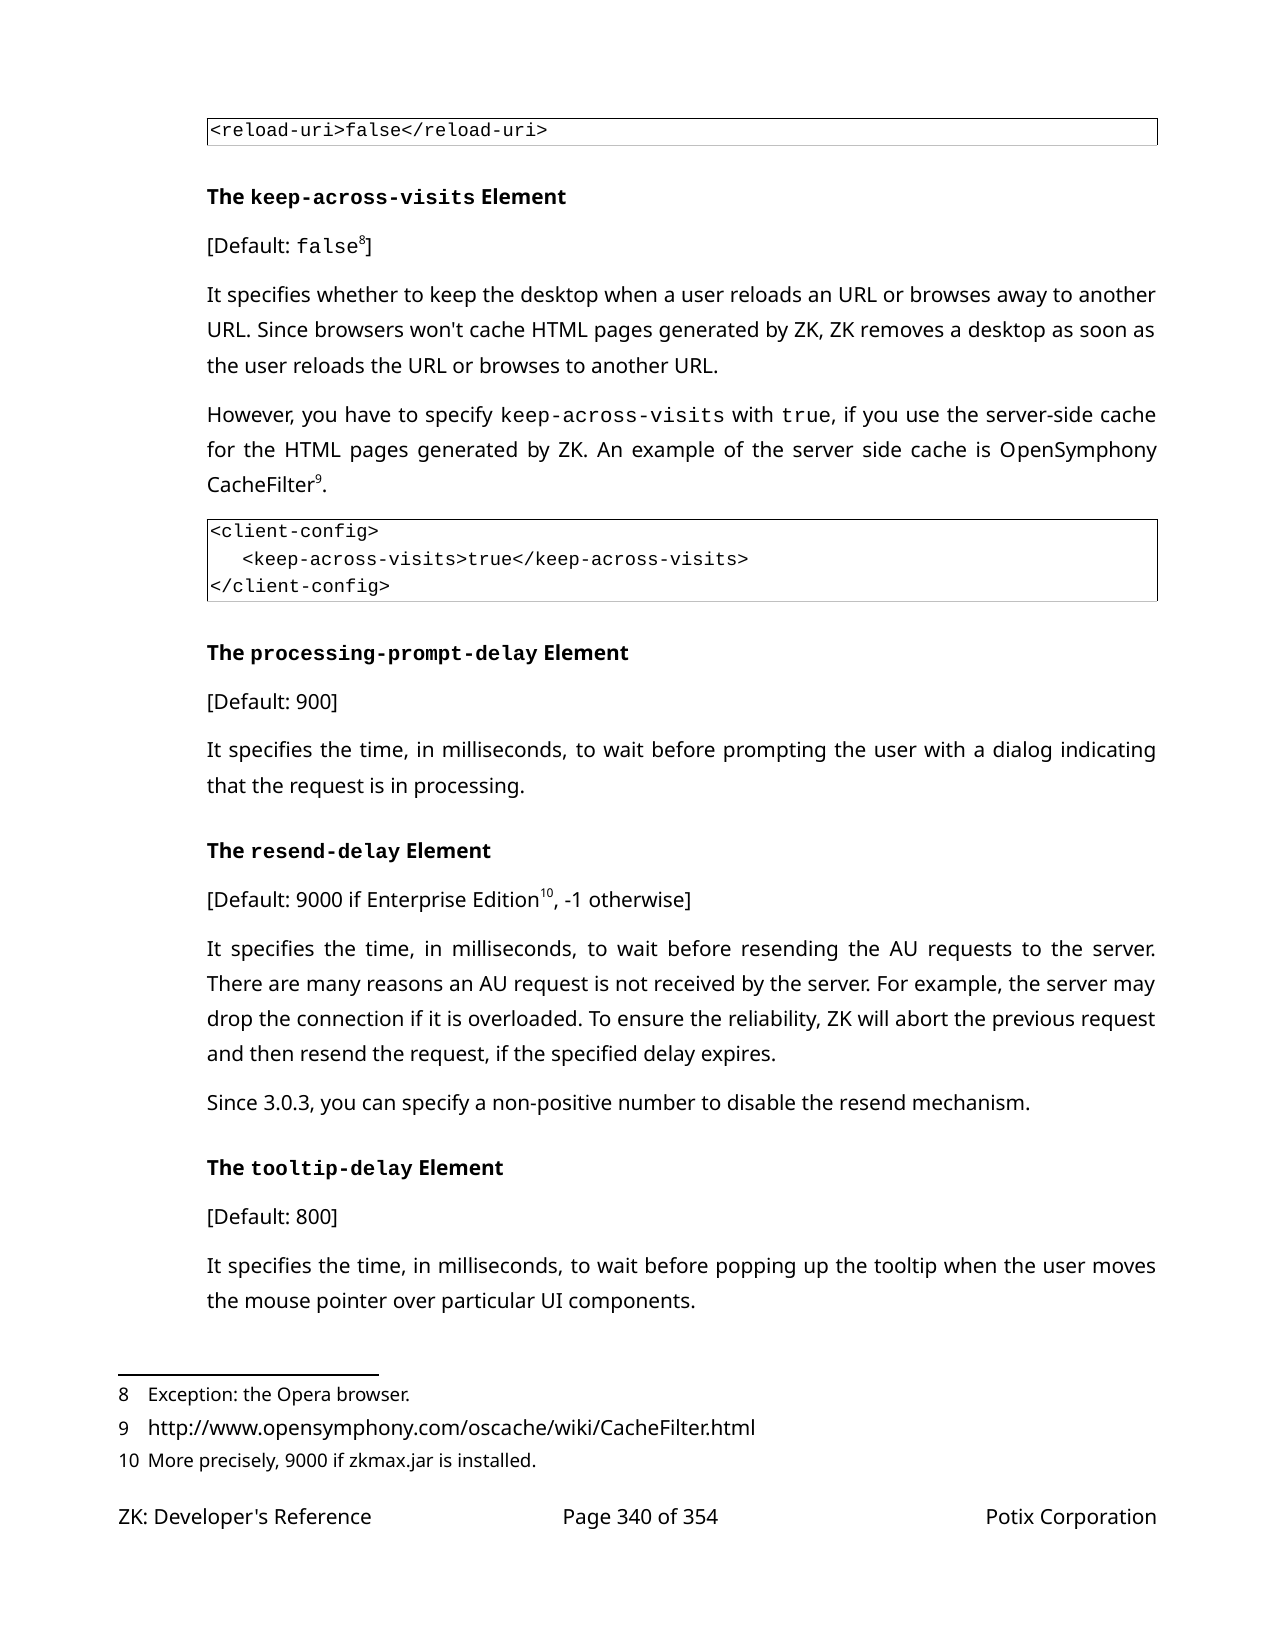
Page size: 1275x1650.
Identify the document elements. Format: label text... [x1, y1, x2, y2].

text Since 3.0.3, you can specify a non-positive number to disable the resend mechanism. [207, 1088, 1157, 1116]
text It specifies whether to keep the desktop when a user reloads an URL or browses away to another URL. Since browsers won't cache HTML pages generated by ZK, ZK removes a desktop as soon as the user reloads the URL or browses to another URL. [207, 280, 1157, 379]
subtitle The processing-prompt-delay Element [207, 638, 1157, 666]
subtitle The keep-across-visits Element [207, 182, 1157, 211]
text <keep-across-visits>true</keep-across-visits> [208, 546, 1157, 571]
subtitle The tooltip-delay Element [207, 1153, 1157, 1182]
text </client-config> [208, 574, 1157, 601]
text [Default: false] [207, 231, 1157, 260]
text However, you have to specify keep-across-visits with true, if you use the server-side cache for the HTML pages generated by ZK. An example of the server side cache is OpenSymphony CacheFilter. [207, 400, 1157, 499]
text It specifies the time, in milliseconds, to wait before resending the AU requests to the server. There are many reasons an AU request is not received by the server. For example, the server may drop the connection if it is overloaded. To ensure the reliability, ZK will abort the previous request and then resend the request, if the specified delay expires. [207, 934, 1157, 1068]
text It specifies the time, in milliseconds, to wait before prompting the user with a dialog indicating that the request is in processing. [207, 736, 1157, 799]
text Exception: the Opera browser. [118, 1381, 1157, 1406]
text <reload-uri>false</reload-uri> [208, 119, 1157, 145]
text It specifies the time, in milliseconds, to wait before popping up the tooltip when the user moves the mouse pointer over particular UI components. [207, 1251, 1157, 1314]
subtitle The resend-delay Element [207, 836, 1157, 864]
text [Default: 900] [207, 687, 1157, 715]
text <client-config> [208, 520, 1157, 543]
text [Default: 9000 if Enterprise Edition, -1 otherwise] [207, 885, 1157, 913]
text [Default: 800] [207, 1202, 1157, 1231]
text More precisely, 9000 if zkmax.jar is installed. [118, 1447, 1157, 1473]
text http://www.opensymphony.com/oscache/wiki/CacheFilter.html [118, 1413, 1157, 1441]
